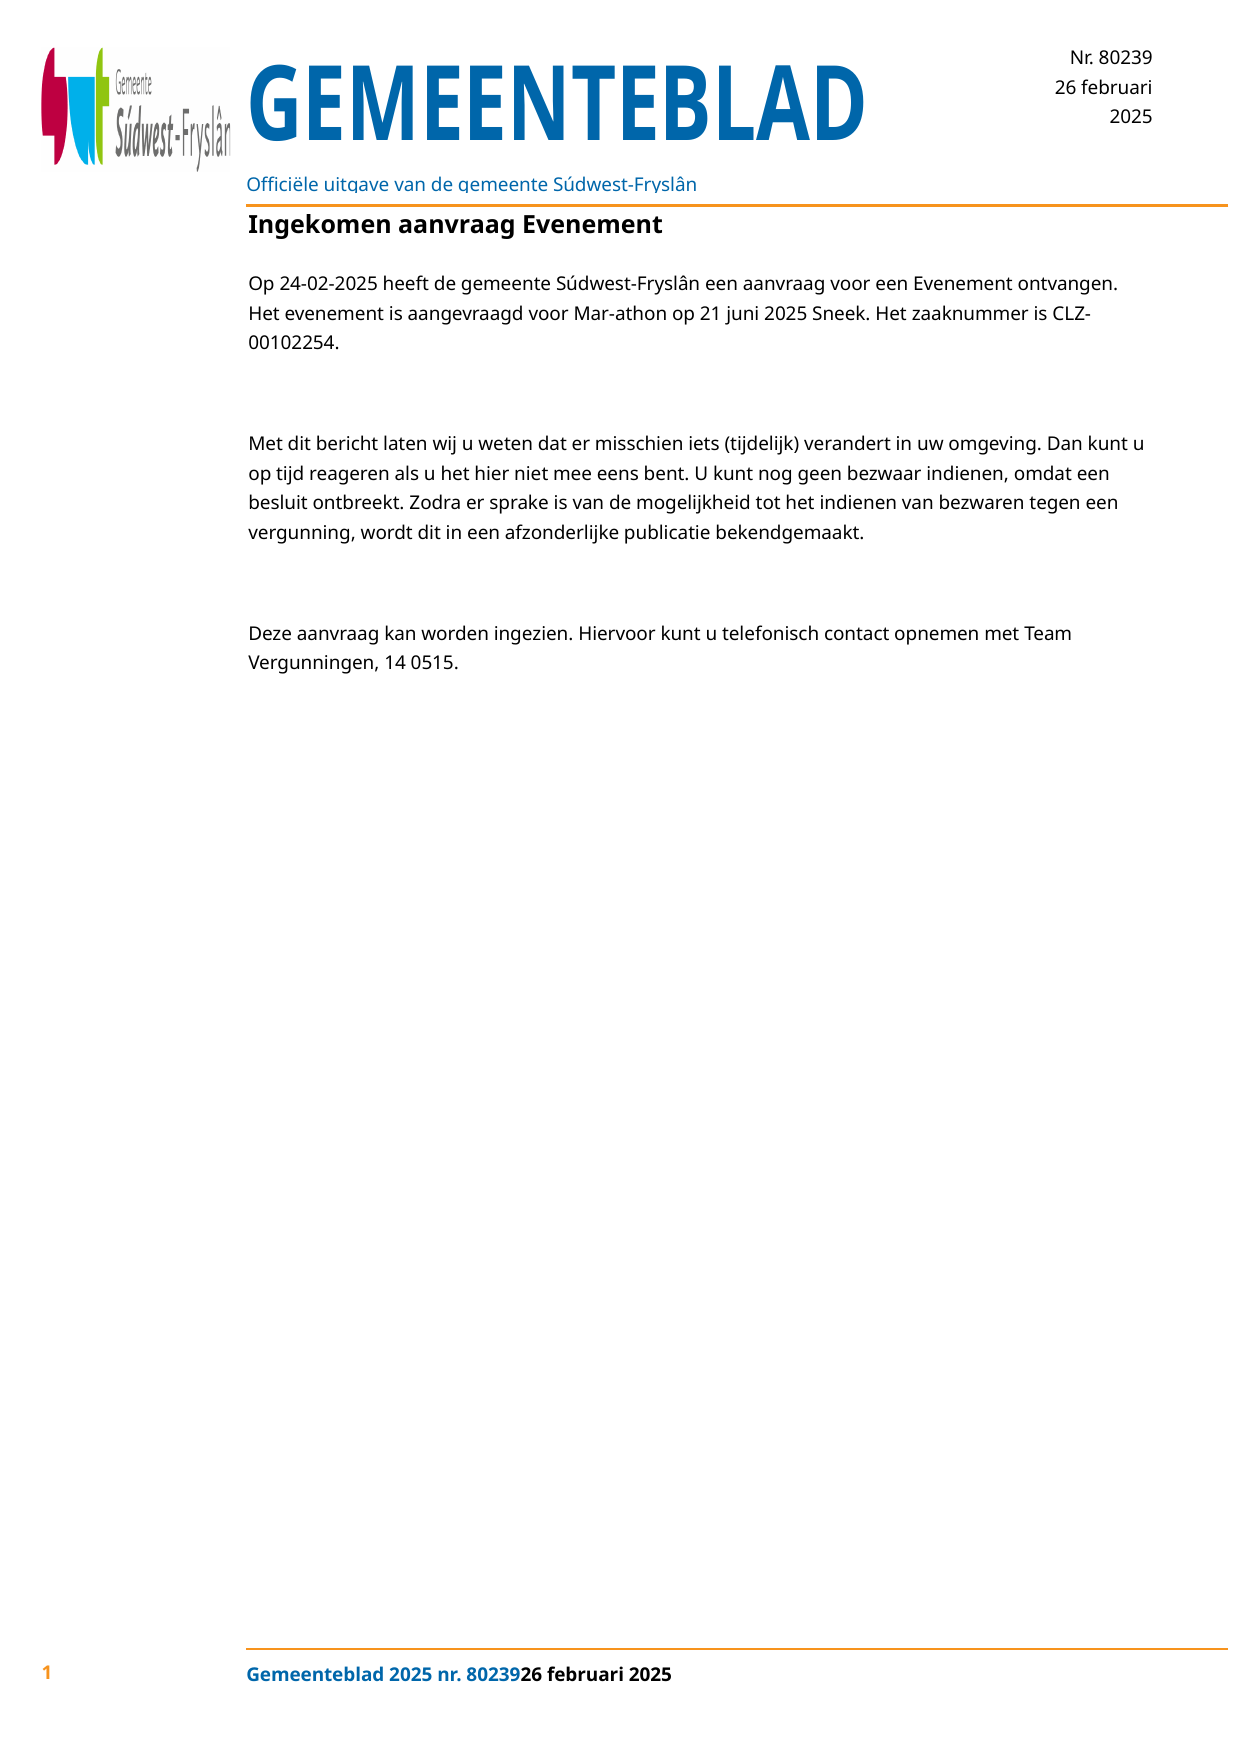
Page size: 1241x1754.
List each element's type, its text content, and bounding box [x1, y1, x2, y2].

text Op 24-02-2025 heeft de gemeente Súdwest-Fryslân een aanvraag voor een Evenement ontvangen. Het evenement is aangevraagd voor Mar-athon op 21 juni 2025 Sneek. Het zaaknummer is CLZ-00102254. [248, 270, 1152, 355]
text Deze aanvraag kan worden ingezien. Hiervoor kunt u telefonisch contact opnemen met Team Vergunningen, 14 0515. [248, 620, 1152, 675]
text Ingekomen aanvraag Evenement [248, 207, 1152, 241]
picture [41, 47, 231, 172]
text Met dit bericht laten wij u weten dat er misschien iets (tijdelijk) verandert in uw omgeving. Dan kunt u op tijd reageren als u het hier niet mee eens bent. U kunt nog geen bezwaar indienen, omdat een besluit ontbreekt. Zodra er sprake is van de mogelijkheid tot het indienen van bezwaren tegen een vergunning, wordt dit in een afzonderlijke publicatie bekendgemaakt. [248, 430, 1152, 545]
